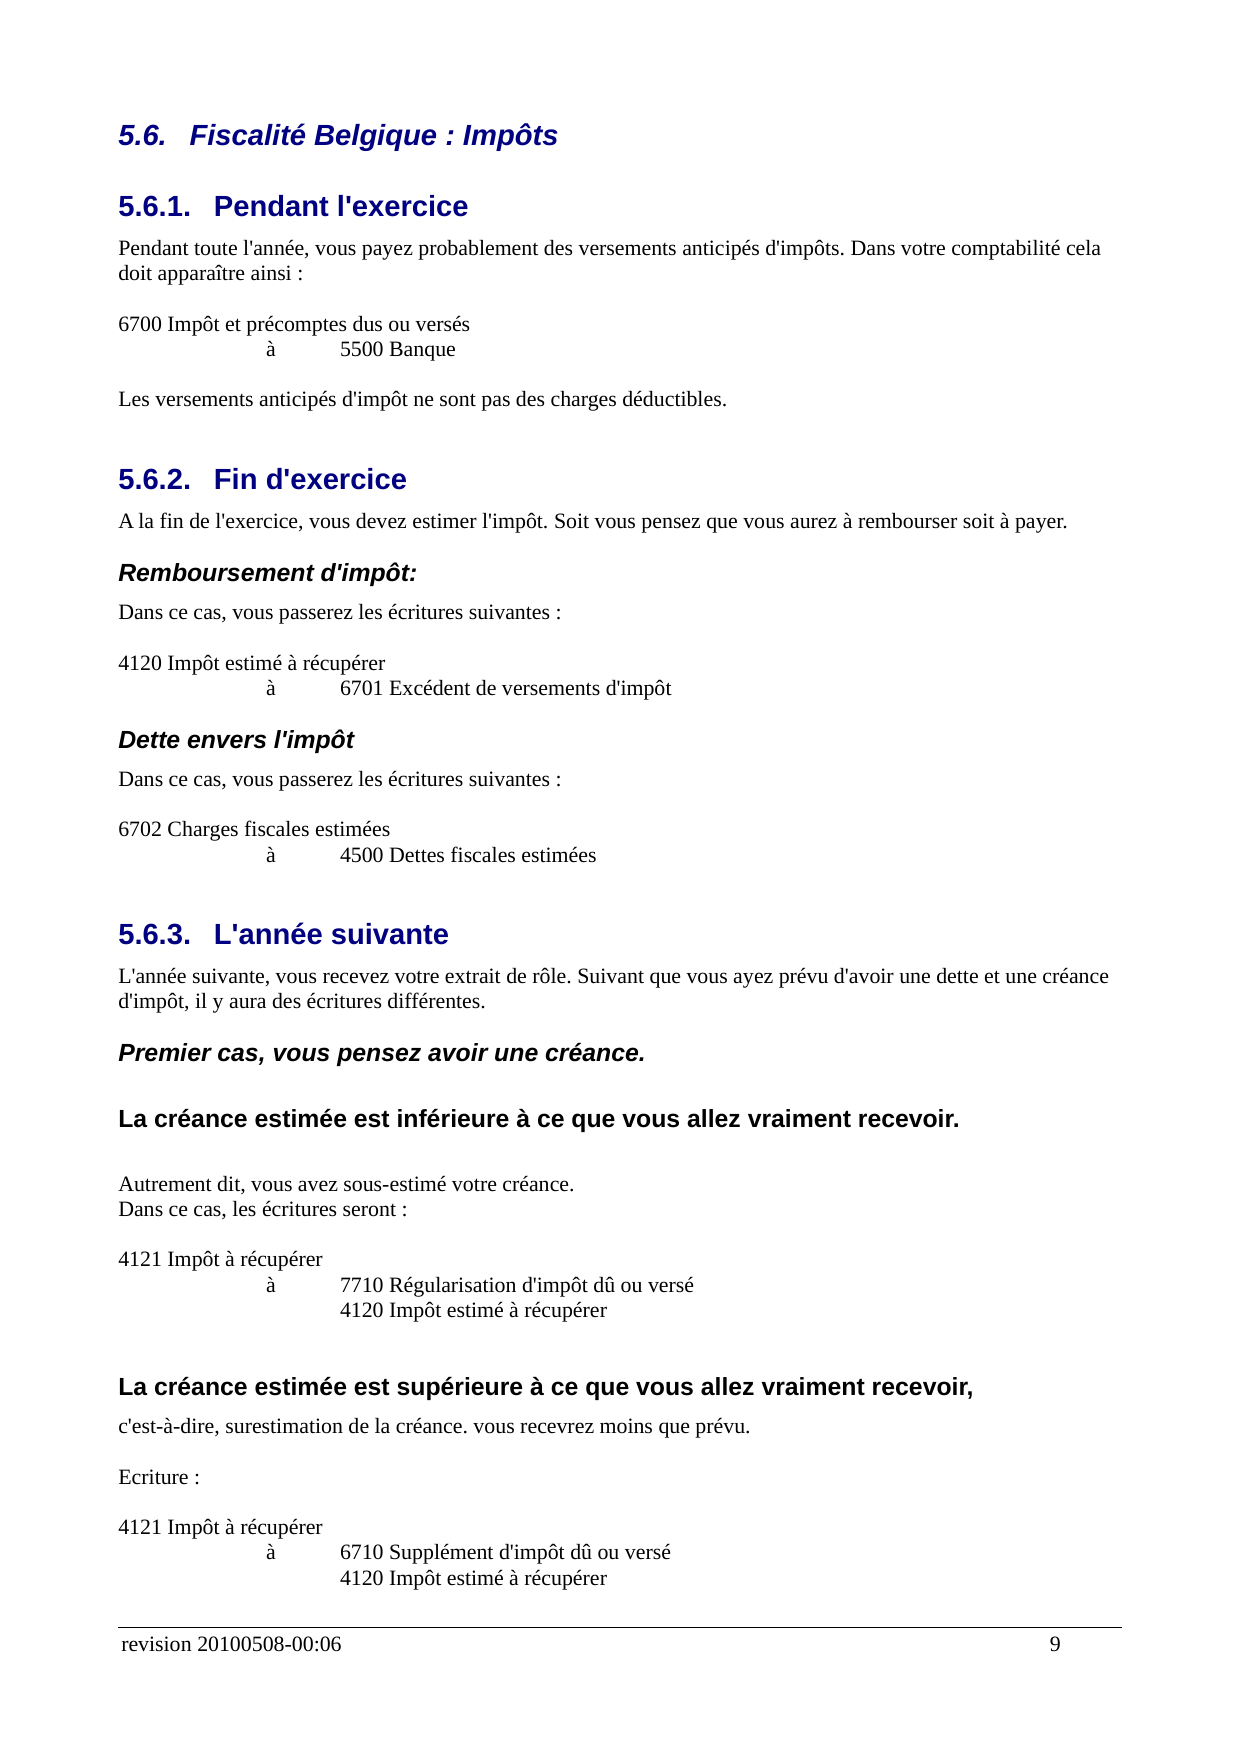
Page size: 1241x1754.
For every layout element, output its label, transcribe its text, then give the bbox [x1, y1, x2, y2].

text Ecriture : [118, 1464, 1122, 1489]
text Dans ce cas, les écritures seront : [118, 1196, 1122, 1221]
text L'année suivante, vous recevez votre extrait de rôle. Suivant que vous ayez prévu d'avoir une dette et une créance d'impôt, il y aura des écritures différentes. [118, 963, 1122, 1013]
text à 6701 Excédent de versements d'impôt [118, 675, 1122, 700]
text 4120 Impôt estimé à récupérer [118, 1297, 1122, 1322]
text Dans ce cas, vous passerez les écritures suivantes : [118, 766, 1122, 791]
text à 5500 Banque [118, 336, 1122, 361]
text 4121 Impôt à récupérer [118, 1514, 1122, 1539]
text Autrement dit, vous avez sous-estimé votre créance. [118, 1171, 1122, 1196]
text à 6710 Supplément d'impôt dû ou versé [118, 1539, 1122, 1564]
text 4120 Impôt estimé à récupérer [118, 649, 1122, 675]
subtitle Fin d'exercice [118, 462, 1122, 495]
text Pendant toute l'année, vous payez probablement des versements anticipés d'impôts. Dans votre comptabilité cela doit apparaître ainsi : [118, 235, 1122, 286]
text 4120 Impôt estimé à récupérer [118, 1564, 1122, 1590]
text à 7710 Régularisation d'impôt dû ou versé [118, 1272, 1122, 1297]
text A la fin de l'exercice, vous devez estimer l'impôt. Soit vous pensez que vous aurez à rembourser soit à payer. [118, 508, 1122, 533]
text Dans ce cas, vous passerez les écritures suivantes : [118, 599, 1122, 624]
subtitle Dette envers l'impôt [118, 725, 1122, 753]
text 6700 Impôt et précomptes dus ou versés [118, 311, 1122, 336]
subtitle La créance estimée est inférieure à ce que vous allez vraiment recevoir. [118, 1104, 1122, 1133]
subtitle L'année suivante [118, 917, 1122, 951]
subtitle Pendant l'exercice [118, 189, 1122, 223]
text 6702 Charges fiscales estimées [118, 816, 1122, 842]
subtitle Premier cas, vous pensez avoir une créance. [118, 1038, 1122, 1067]
text Les versements anticipés d'impôt ne sont pas des charges déductibles. [118, 386, 1122, 412]
text c'est-à-dire, surestimation de la créance. vous recevrez moins que prévu. [118, 1413, 1122, 1438]
text 4121 Impôt à récupérer [118, 1246, 1122, 1272]
subtitle La créance estimée est supérieure à ce que vous allez vraiment recevoir, [118, 1372, 1122, 1401]
subtitle Fiscalité Belgique : Impôts [118, 118, 1122, 152]
subtitle Remboursement d'impôt: [118, 558, 1122, 587]
text à 4500 Dettes fiscales estimées [118, 842, 1122, 867]
